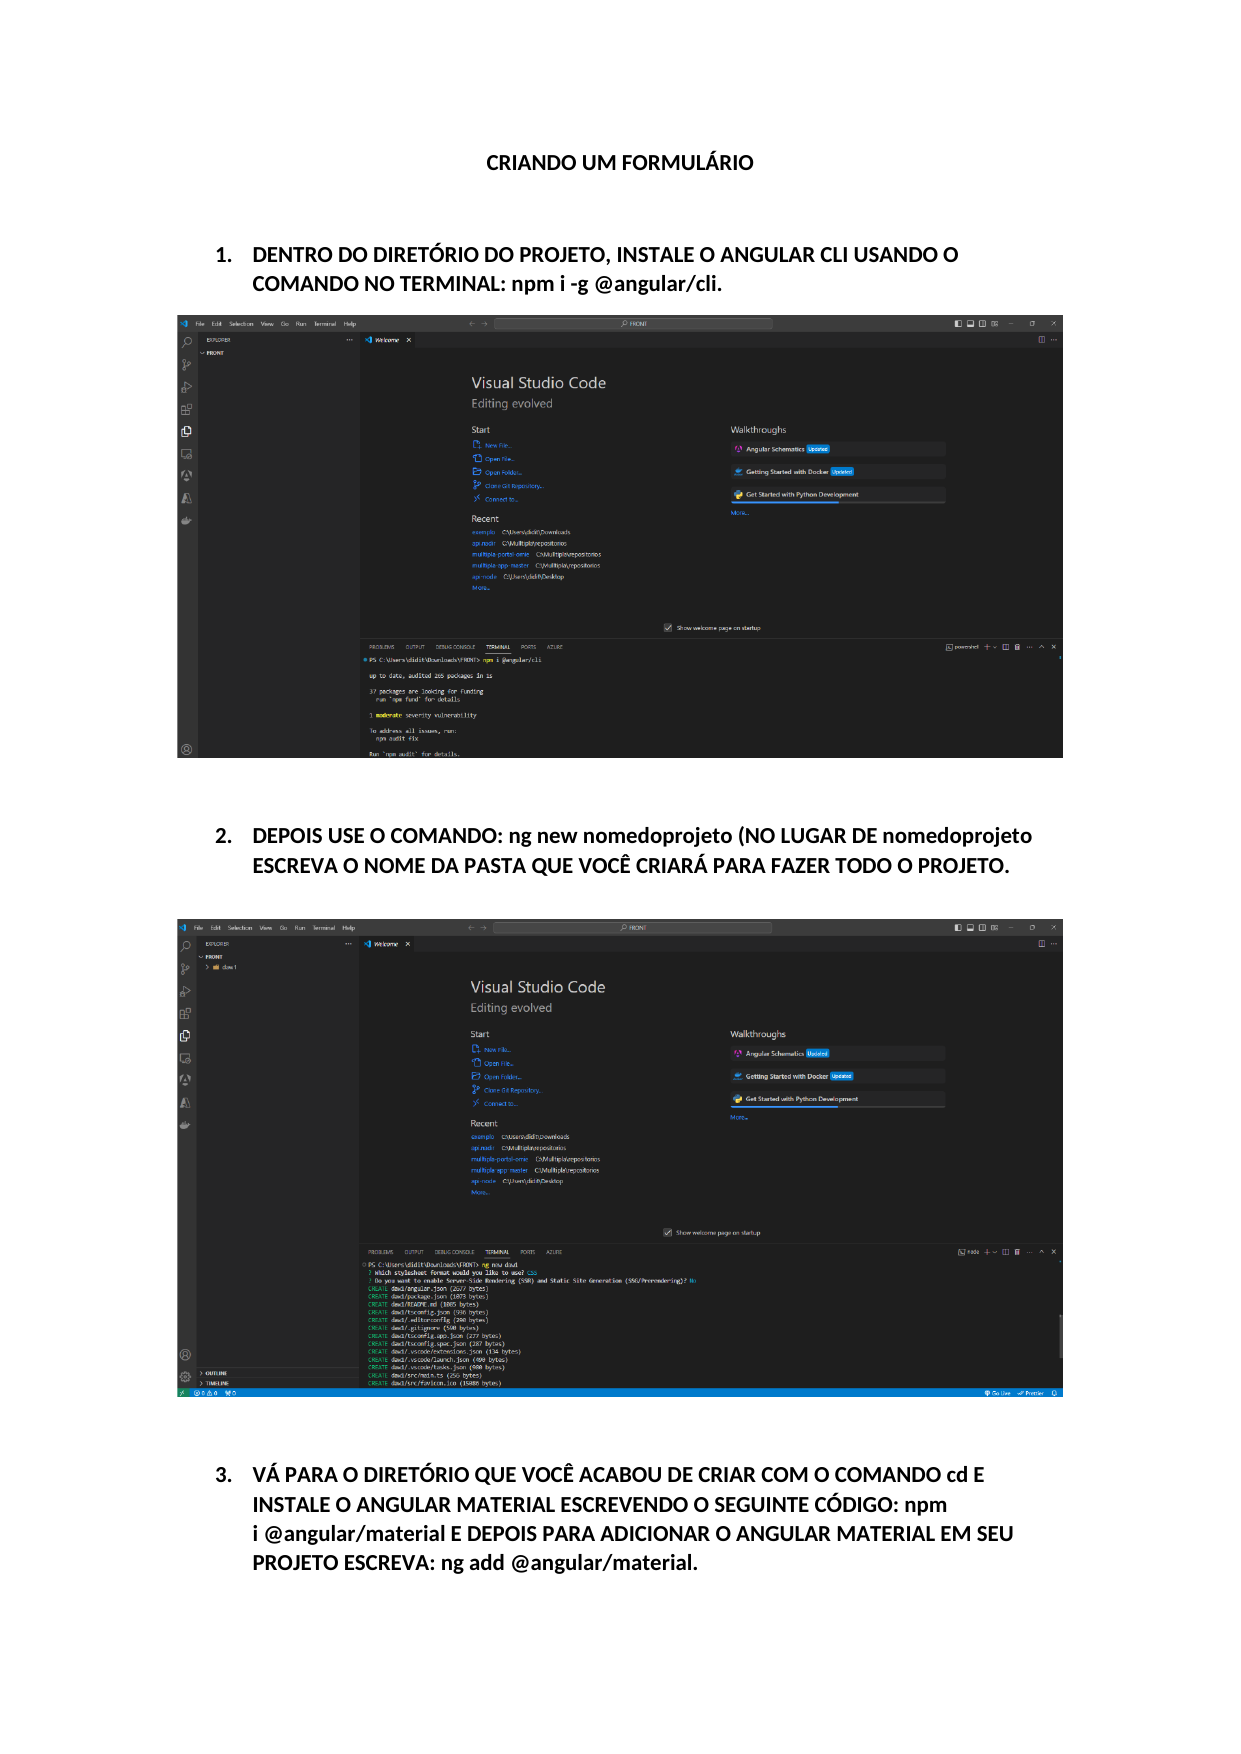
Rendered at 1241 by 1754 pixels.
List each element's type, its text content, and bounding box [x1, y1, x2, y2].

list DENTRO DO DIRETÓRIO DO PROJETO, INSTALE O ANGULAR CLI USANDO O COMANDO NO TERMINAL: npm i -g @angular/cli. [215, 240, 1063, 297]
text CRIANDO UM FORMULÁRIO [177, 148, 1063, 176]
list DEPOIS USE O COMANDO: ng new nomedoprojeto (NO LUGAR DE nomedoprojeto ESCREVA O NOME DA PASTA QUE VOCÊ CRIARÁ PARA FAZER TODO O PROJETO. [215, 822, 1063, 879]
picture [177, 315, 1063, 758]
picture [177, 919, 1063, 1397]
list VÁ PARA O DIRETÓRIO QUE VOCÊ ACABOU DE CRIAR COM O COMANDO cd E INSTALE O ANGULAR MATERIAL ESCREVENDO O SEGUINTE CÓDIGO: npm i @angular/material E DEPOIS PARA ADICIONAR O ANGULAR MATERIAL EM SEU PROJETO ESCREVA: ng add @angular/material. [215, 1460, 1063, 1576]
